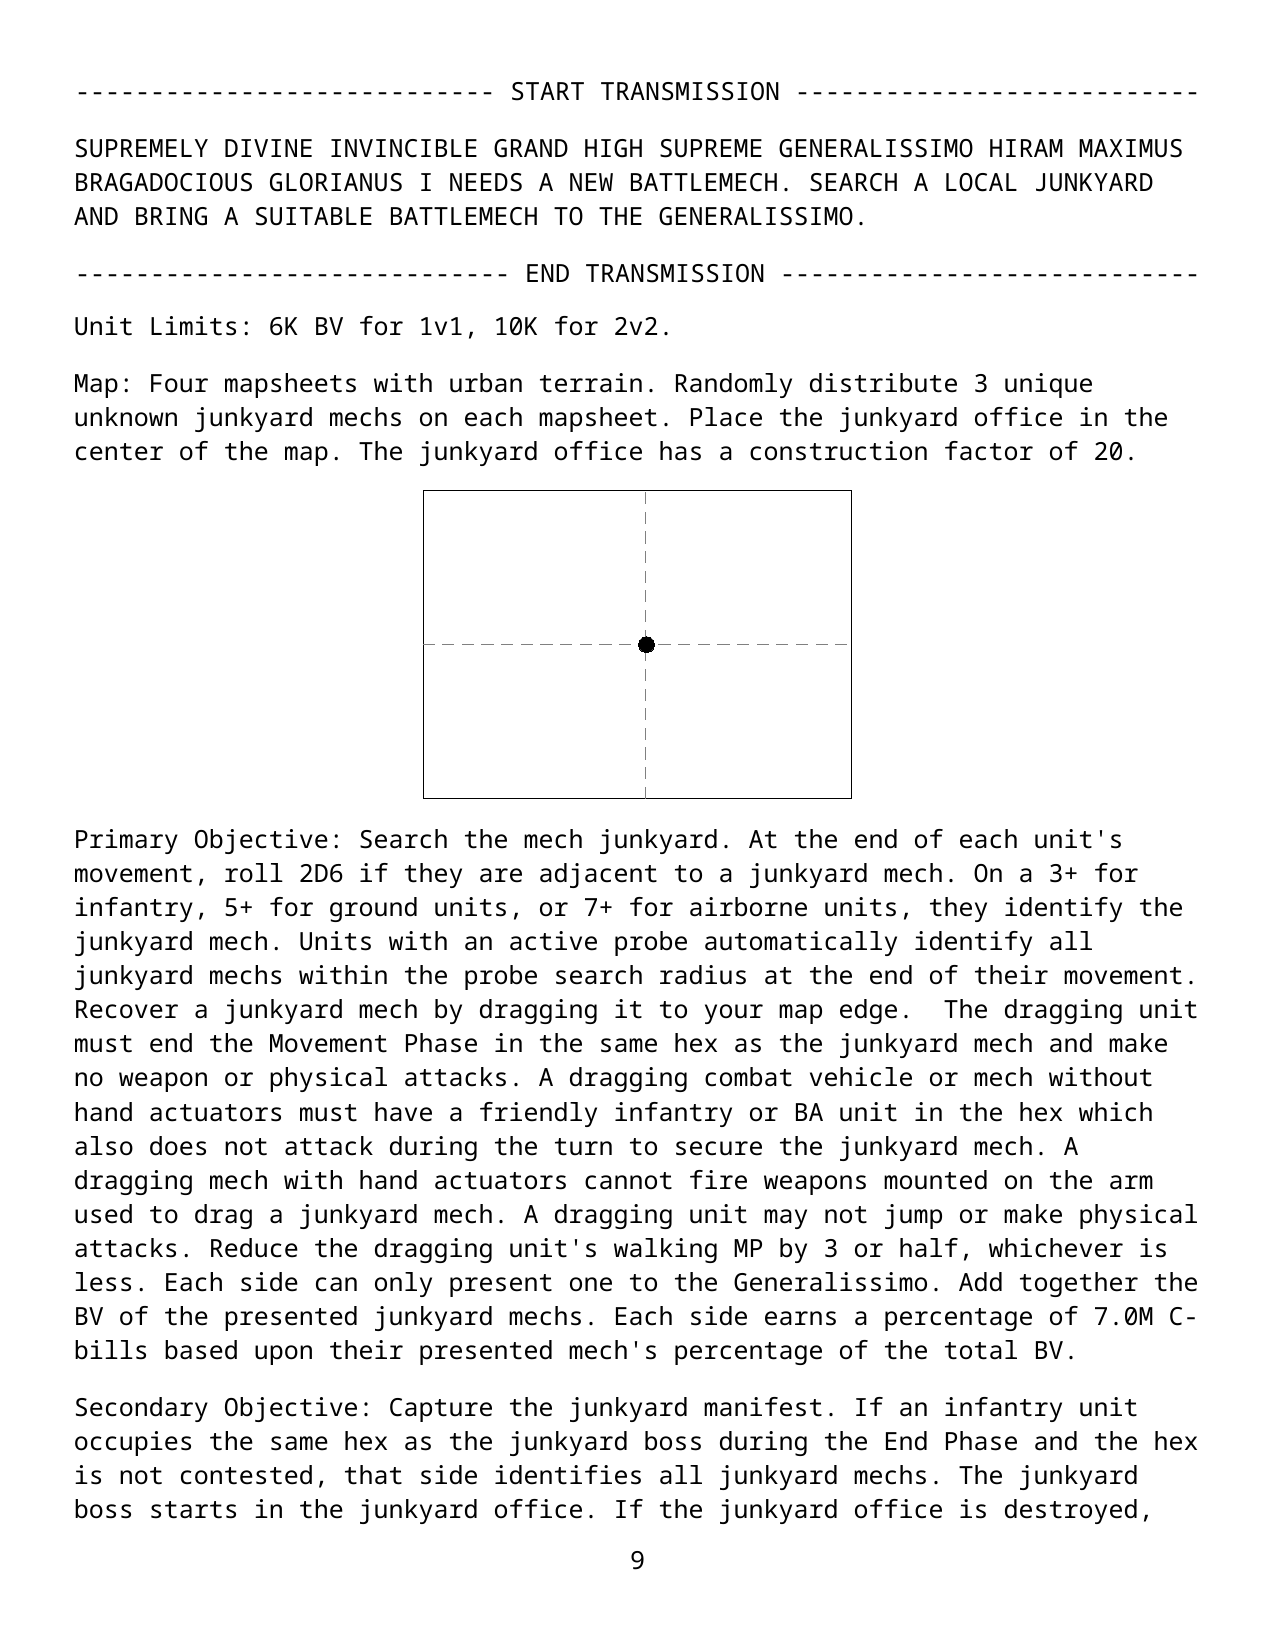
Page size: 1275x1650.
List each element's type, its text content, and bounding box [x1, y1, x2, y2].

text Secondary Objective: Capture the junkyard manifest. If an infantry unit occupies the same hex as the junkyard boss during the End Phase and the hex is not contested, that side identifies all junkyard mechs. The junkyard boss starts in the junkyard office. If the junkyard office is destroyed, [73, 1389, 1201, 1526]
text Unit Limits: 6K BV for 1v1, 10K for 2v2. [73, 308, 1201, 342]
text ---------------------------- START TRANSMISSION --------------------------- [73, 73, 1201, 108]
text ----------------------------- END TRANSMISSION ---------------------------- [73, 232, 1201, 289]
text Primary Objective: Search the mech junkyard. At the end of each unit's movement, roll 2D6 if they are adjacent to a junkyard mech. On a 3+ for infantry, 5+ for ground units, or 7+ for airborne units, they identify the junkyard mech. Units with an active probe automatically identify all junkyard mechs within the probe search radius at the end of their movement. Recover a junkyard mech by dragging it to your map edge. The dragging unit must end the Movement Phase in the same hex as the junkyard mech and make no weapon or physical attacks. A dragging combat vehicle or mech without hand actuators must have a friendly infantry or BA unit in the hex which also does not attack during the turn to secure the junkyard mech. A dragging mech with hand actuators cannot fire weapons mounted on the arm used to drag a junkyard mech. A dragging unit may not jump or make physical attacks. Reduce the dragging unit's walking MP by 3 or half, whichever is less. Each side can only present one to the Generalissimo. Add together the BV of the presented junkyard mechs. Each side earns a percentage of 7.0M C-bills based upon their presented mech's percentage of the total BV. [73, 822, 1201, 1367]
text Map: Four mapsheets with urban terrain. Randomly distribute 3 unique unknown junkyard mechs on each mapsheet. Place the junkyard office in the center of the map. The junkyard office has a construction factor of 20. [73, 365, 1201, 467]
subtitle MISSION 2 [73, 289, 1201, 308]
text SUPREMELY DIVINE INVINCIBLE GRAND HIGH SUPREME GENERALISSIMO HIRAM MAXIMUS BRAGADOCIOUS GLORIANUS I NEEDS A NEW BATTLEMECH. SEARCH A LOCAL JUNKYARD AND BRING A SUITABLE BATTLEMECH TO THE GENERALISSIMO. [73, 108, 1201, 232]
